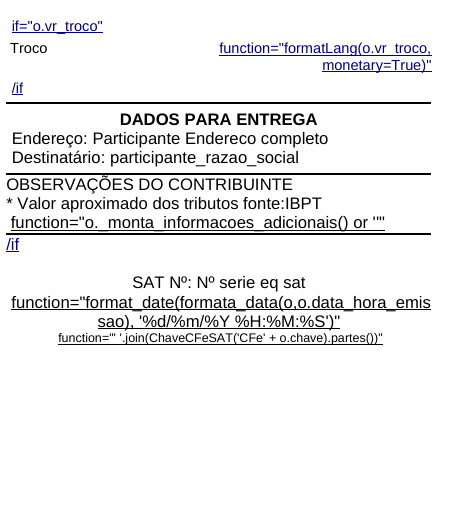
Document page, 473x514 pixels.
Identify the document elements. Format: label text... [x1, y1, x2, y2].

table_cell Troco [6, 40, 213, 73]
table_cell OBSERVAÇÕES DO CONTRIBUINTE * Valor aproximado dos tributos fonte:IBPT function="o._monta_informacoes_adicionais() or ''" [6, 175, 431, 232]
table_cell DADOS PARA ENTREGA Endereço: Participante Endereco completo Destinatário: participante_razao_social [6, 104, 431, 173]
table_cell [6, 345, 431, 394]
table_cell /if [6, 235, 431, 254]
table_cell function="formatLang(o.vr_troco, monetary=True)" [213, 40, 431, 73]
table_cell /if [6, 74, 431, 102]
table_cell if="o.vr_troco" [6, 12, 431, 40]
table_cell SAT Nº: Nº serie eq sat function="format_date(formata_data(o,o.data_hora_emissao), '%d/%m/%Y %H:%M:%S')" function="' '.join(ChaveCFeSAT('CFe' + o.chave).partes())" [6, 254, 431, 345]
